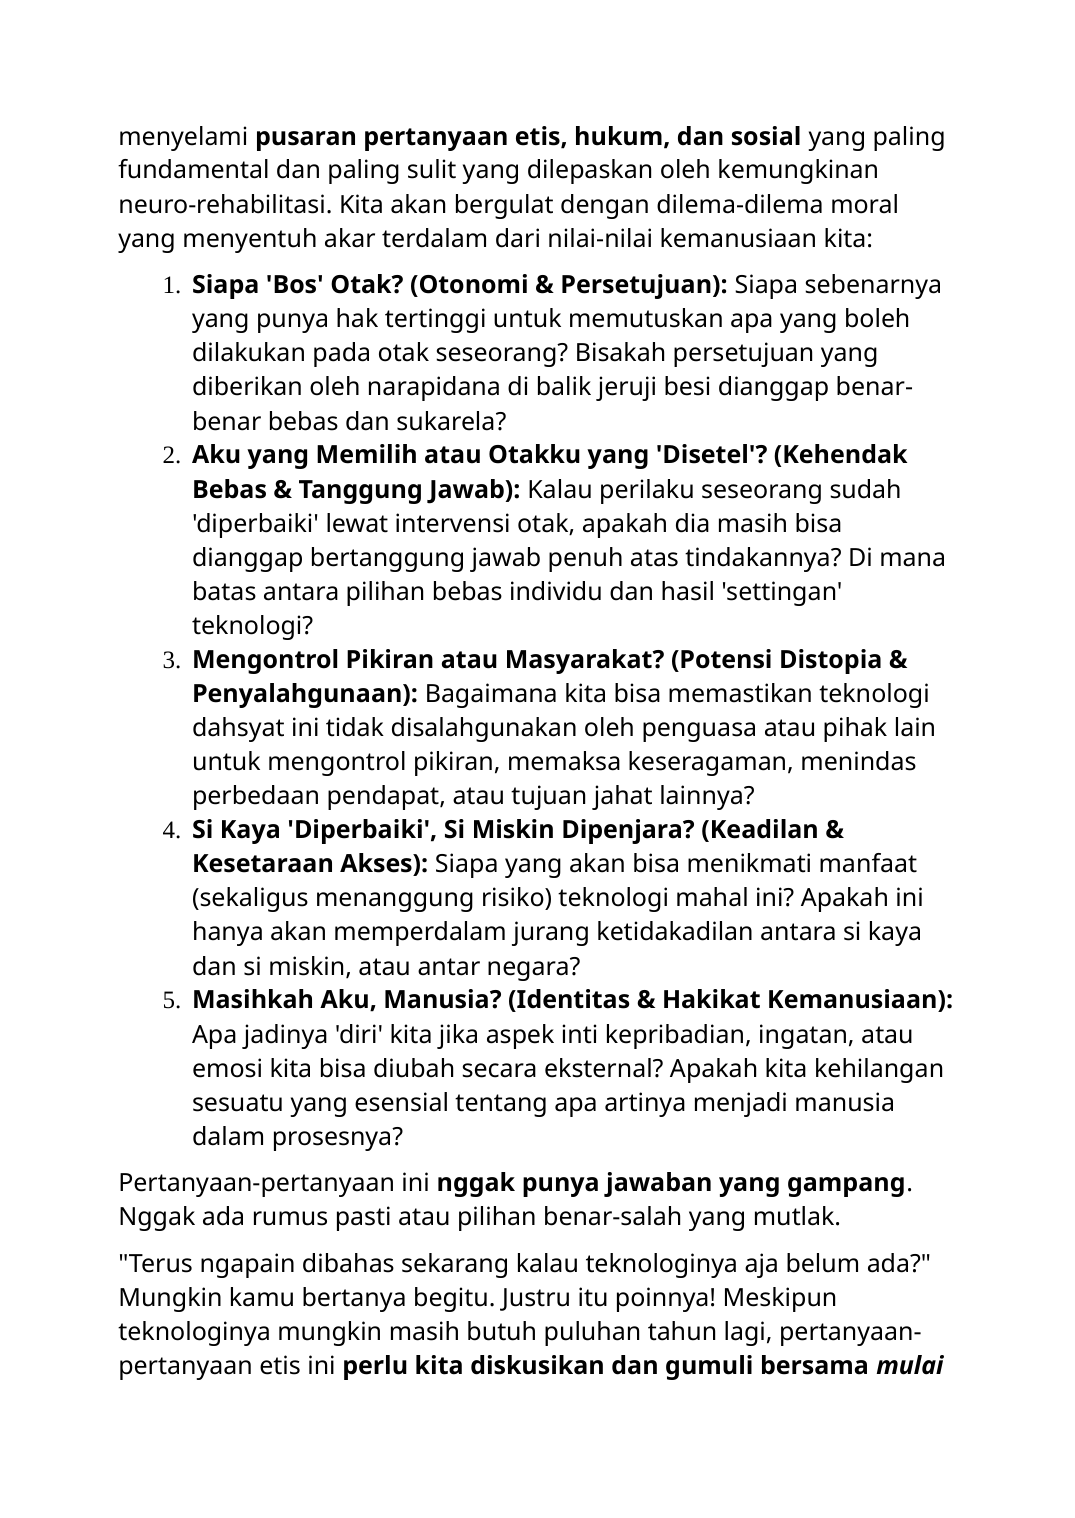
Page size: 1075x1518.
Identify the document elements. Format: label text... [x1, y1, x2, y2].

list Masihkah Aku, Manusia? (Identitas & Hakikat Kemanusiaan): Apa jadinya 'diri' kita jika aspek inti kepribadian, ingatan, atau emosi kita bisa diubah secara eksternal? Apakah kita kehilangan sesuatu yang esensial tentang apa artinya menjadi manusia dalam prosesnya? [162, 982, 957, 1152]
list Si Kaya 'Diperbaiki', Si Miskin Dipenjara? (Keadilan & Kesetaraan Akses): Siapa yang akan bisa menikmati manfaat (sekaligus menanggung risiko) teknologi mahal ini? Apakah ini hanya akan memperdalam jurang ketidakadilan antara si kaya dan si miskin, atau antar negara? [162, 812, 957, 982]
text Pertanyaan-pertanyaan ini nggak punya jawaban yang gampang. Nggak ada rumus pasti atau pilihan benar-salah yang mutlak. [118, 1165, 957, 1233]
list Siapa 'Bos' Otak? (Otonomi & Persetujuan): Siapa sebenarnya yang punya hak tertinggi untuk memutuskan apa yang boleh dilakukan pada otak seseorang? Bisakah persetujuan yang diberikan oleh narapidana di balik jeruji besi dianggap benar-benar bebas dan sukarela? [162, 267, 957, 437]
list Aku yang Memilih atau Otakku yang 'Disetel'? (Kehendak Bebas & Tanggung Jawab): Kalau perilaku seseorang sudah 'diperbaiki' lewat intervensi otak, apakah dia masih bisa dianggap bertanggung jawab penuh atas tindakannya? Di mana batas antara pilihan bebas individu dan hasil 'settingan' teknologi? [162, 437, 957, 642]
text menyelami pusaran pertanyaan etis, hukum, dan sosial yang paling fundamental dan paling sulit yang dilepaskan oleh kemungkinan neuro-rehabilitasi. Kita akan bergulat dengan dilema-dilema moral yang menyentuh akar terdalam dari nilai-nilai kemanusiaan kita: [118, 118, 957, 254]
text "Terus ngapain dibahas sekarang kalau teknologinya aja belum ada?" Mungkin kamu bertanya begitu. Justru itu poinnya! Meskipun teknologinya mungkin masih butuh puluhan tahun lagi, pertanyaan-pertanyaan etis ini perlu kita diskusikan dan gumuli bersama mulai [118, 1246, 957, 1382]
list Mengontrol Pikiran atau Masyarakat? (Potensi Distopia & Penyalahgunaan): Bagaimana kita bisa memastikan teknologi dahsyat ini tidak disalahgunakan oleh penguasa atau pihak lain untuk mengontrol pikiran, memaksa keseragaman, menindas perbedaan pendapat, atau tujuan jahat lainnya? [162, 642, 957, 812]
